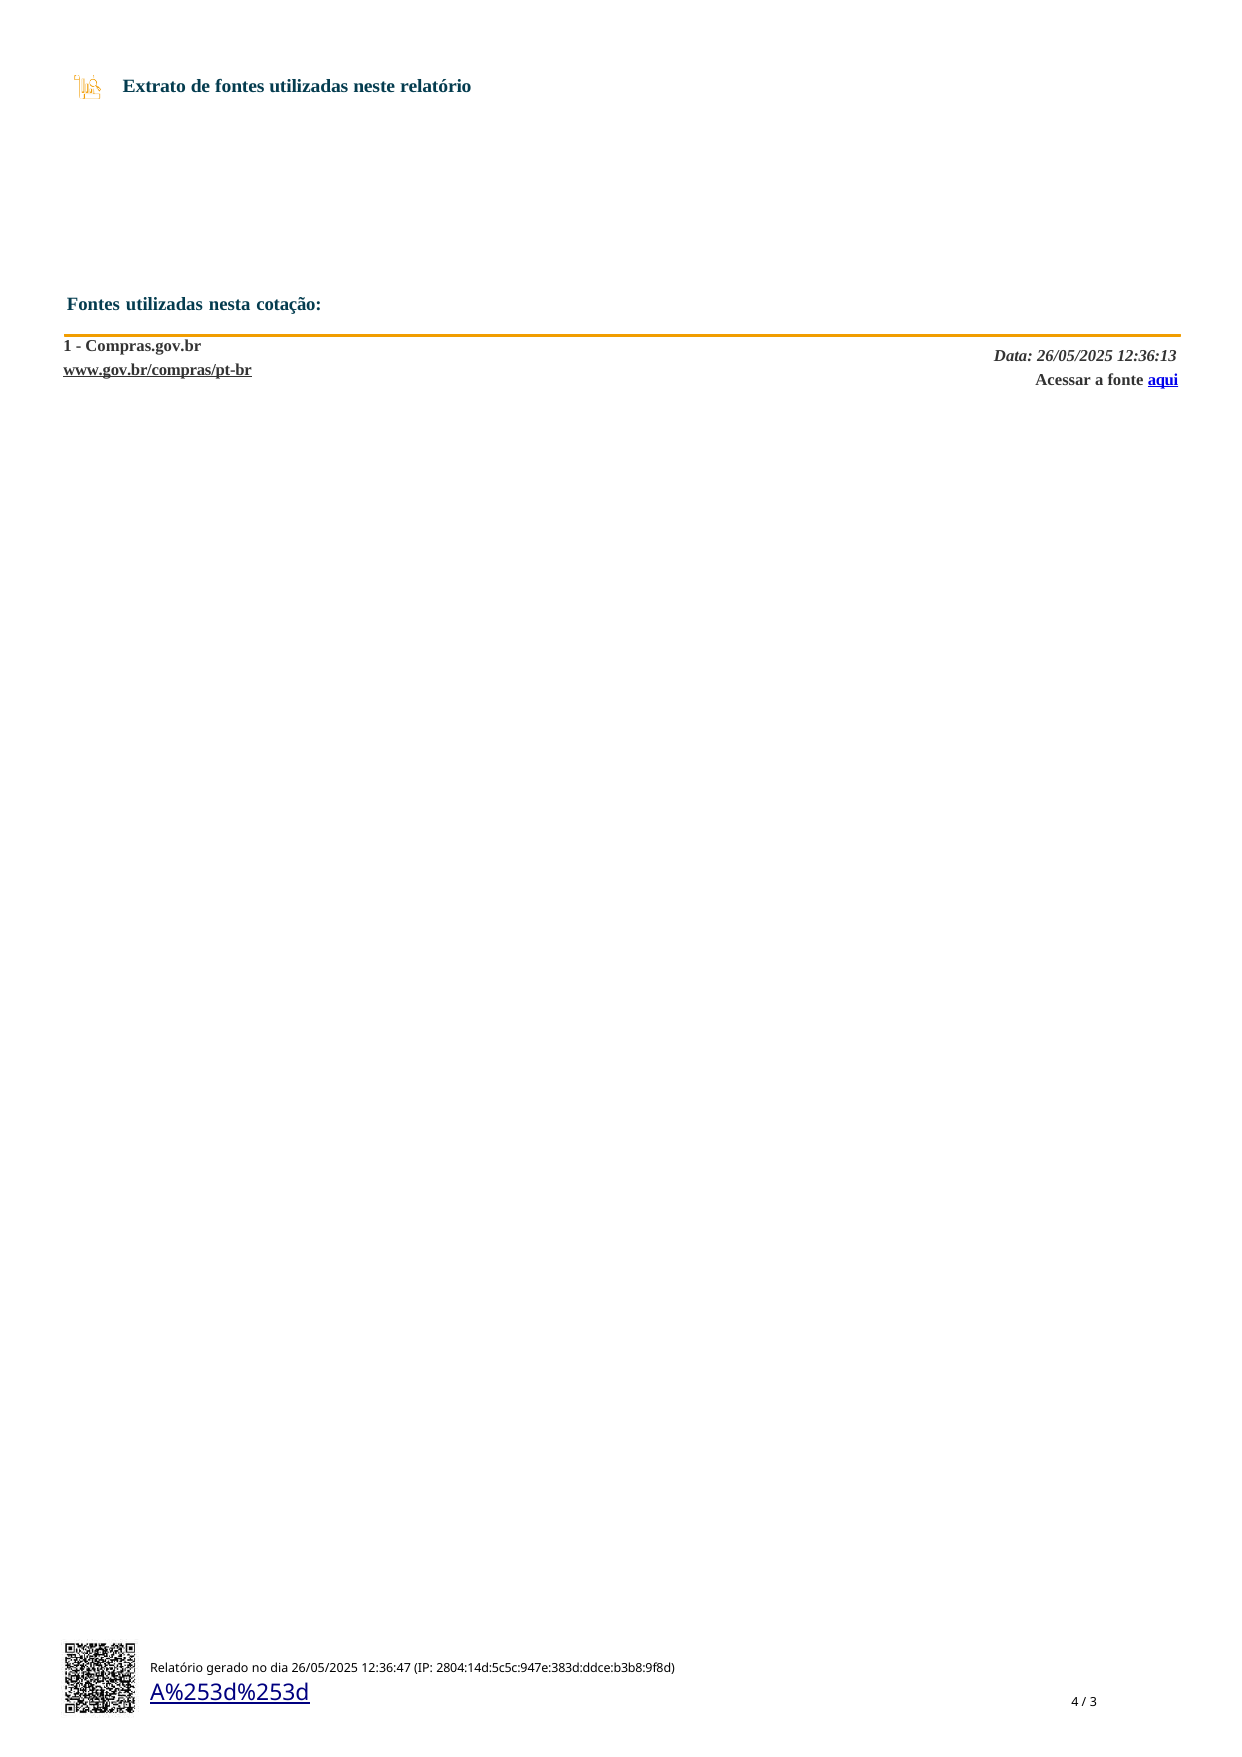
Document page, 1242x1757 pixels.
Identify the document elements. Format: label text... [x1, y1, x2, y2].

text ATENÇÃO - O Banco de Preços é uma solução tecnológica que atende aos parâmetros de pesquisa dispostos em Leis vigentes, Instruções Normativas, Acórdãos, Regulamentos, Decretos e Portarias. Sendo assim, por reunir diversas fontes governamentais, complementares e sites de domínio amplo, o sistema não é considerado uma fonte e, sim, um meio para que as pesquisas sejam realizadas de forma segura, ágil e eficaz. [81, 129, 1152, 220]
text Extrato de fontes utilizadas neste relatório [122, 75, 1183, 97]
text 1 - Compras.gov.br www.gov.br/compras/pt-br [63, 336, 254, 379]
text Data: 26/05/2025 12:36:13 [990, 346, 1178, 365]
text Fontes utilizadas nesta cotação: [67, 293, 1183, 314]
text Acessar a fonte aqui [990, 369, 1178, 389]
